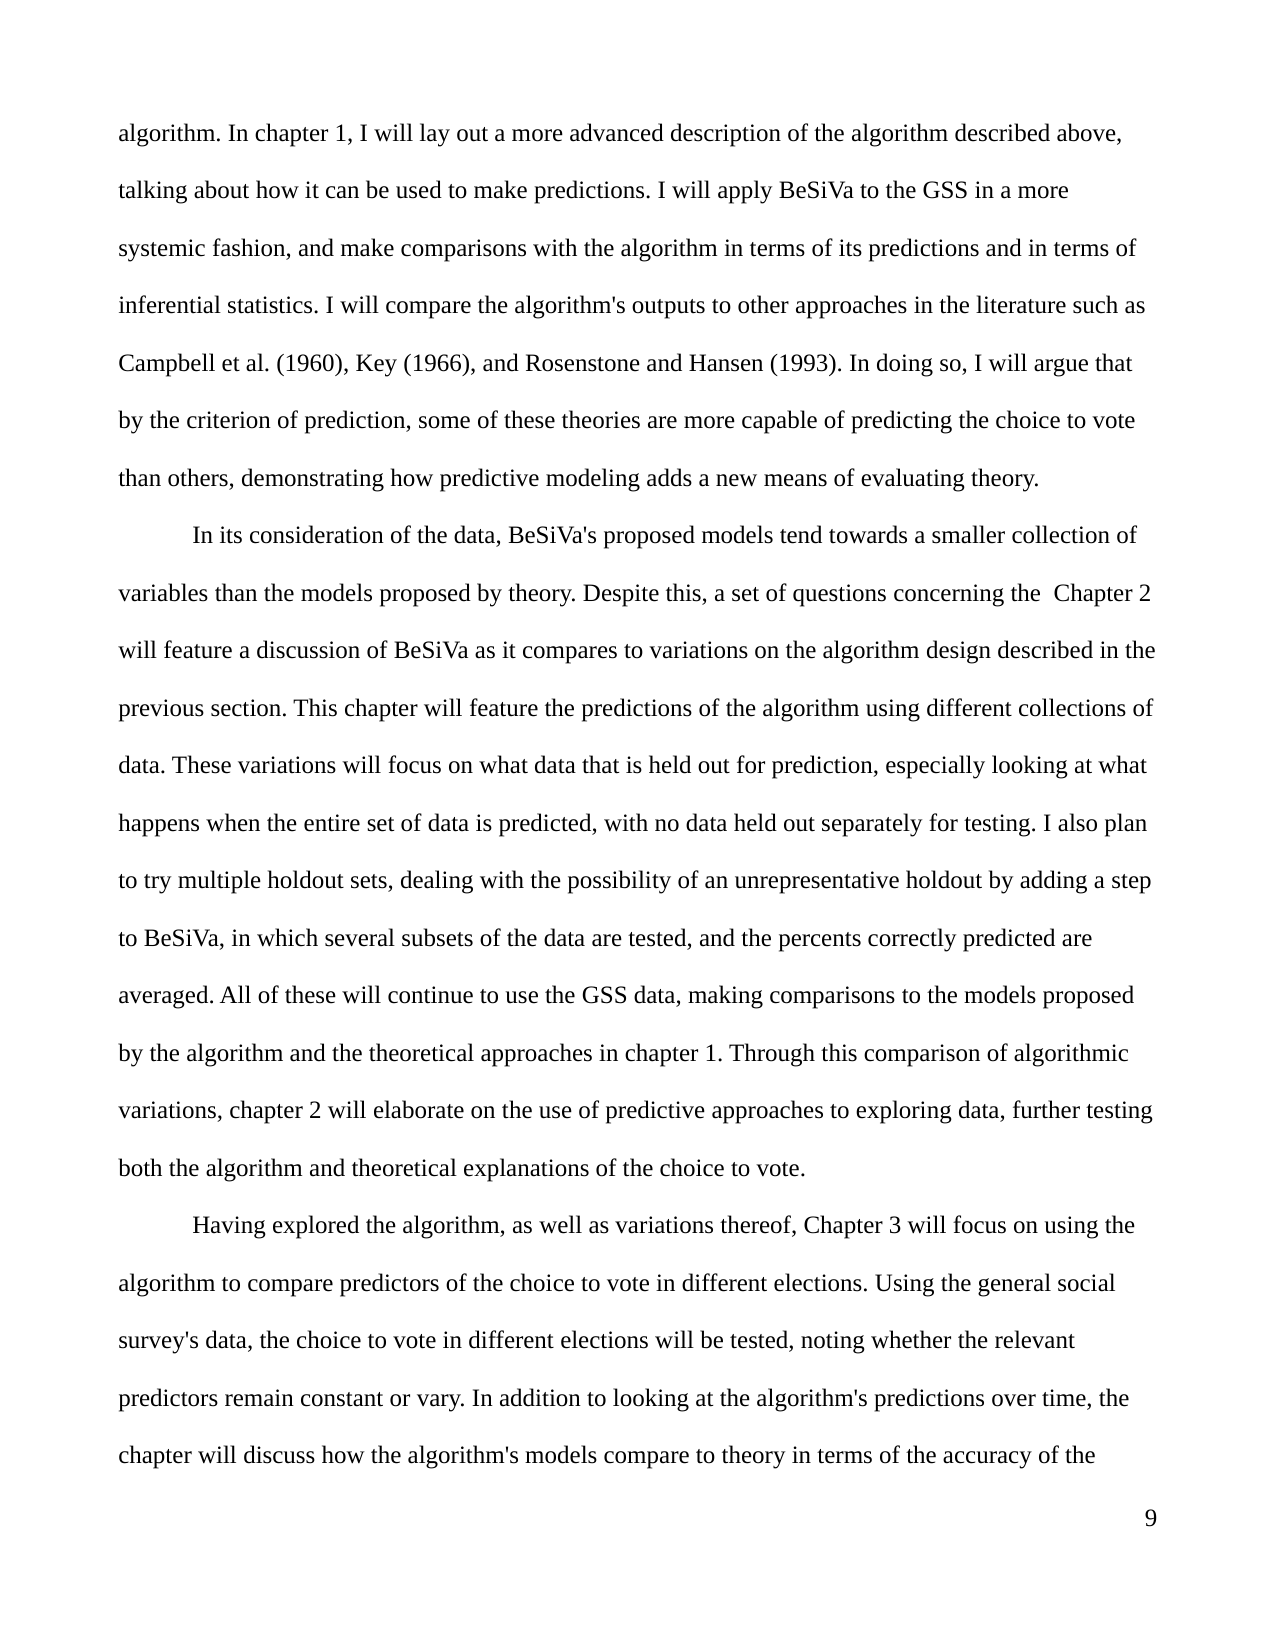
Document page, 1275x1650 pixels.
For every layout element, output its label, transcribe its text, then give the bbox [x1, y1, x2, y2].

text algorithm. In chapter 1, I will lay out a more advanced description of the algorithm described above, talking about how it can be used to make predictions. I will apply BeSiVa to the GSS in a more systemic fashion, and make comparisons with the algorithm in terms of its predictions and in terms of inferential statistics. I will compare the algorithm's outputs to other approaches in the literature such as Campbell et al. (1960), Key (1966), and Rosenstone and Hansen (1993). In doing so, I will argue that by the criterion of prediction, some of these theories are more capable of predicting the choice to vote than others, demonstrating how predictive modeling adds a new means of evaluating theory. [118, 118, 1157, 492]
text Having explored the algorithm, as well as variations thereof, Chapter 3 will focus on using the algorithm to compare predictors of the choice to vote in different elections. Using the general social survey's data, the choice to vote in different elections will be tested, noting whether the relevant predictors remain constant or vary. In addition to looking at the algorithm's predictions over time, the chapter will discuss how the algorithm's models compare to theory in terms of the accuracy of the [118, 1211, 1157, 1469]
text In its consideration of the data, BeSiVa's proposed models tend towards a smaller collection of variables than the models proposed by theory. Despite this, a set of questions concerning the Chapter 2 will feature a discussion of BeSiVa as it compares to variations on the algorithm design described in the previous section. This chapter will feature the predictions of the algorithm using different collections of data. These variations will focus on what data that is held out for prediction, especially looking at what happens when the entire set of data is predicted, with no data held out separately for testing. I also plan to try multiple holdout sets, dealing with the possibility of an unrepresentative holdout by adding a step to BeSiVa, in which several subsets of the data are tested, and the percents correctly predicted are averaged. All of these will continue to use the GSS data, making comparisons to the models proposed by the algorithm and the theoretical approaches in chapter 1. Through this comparison of algorithmic variations, chapter 2 will elaborate on the use of predictive approaches to exploring data, further testing both the algorithm and theoretical explanations of the choice to vote. [118, 521, 1157, 1182]
